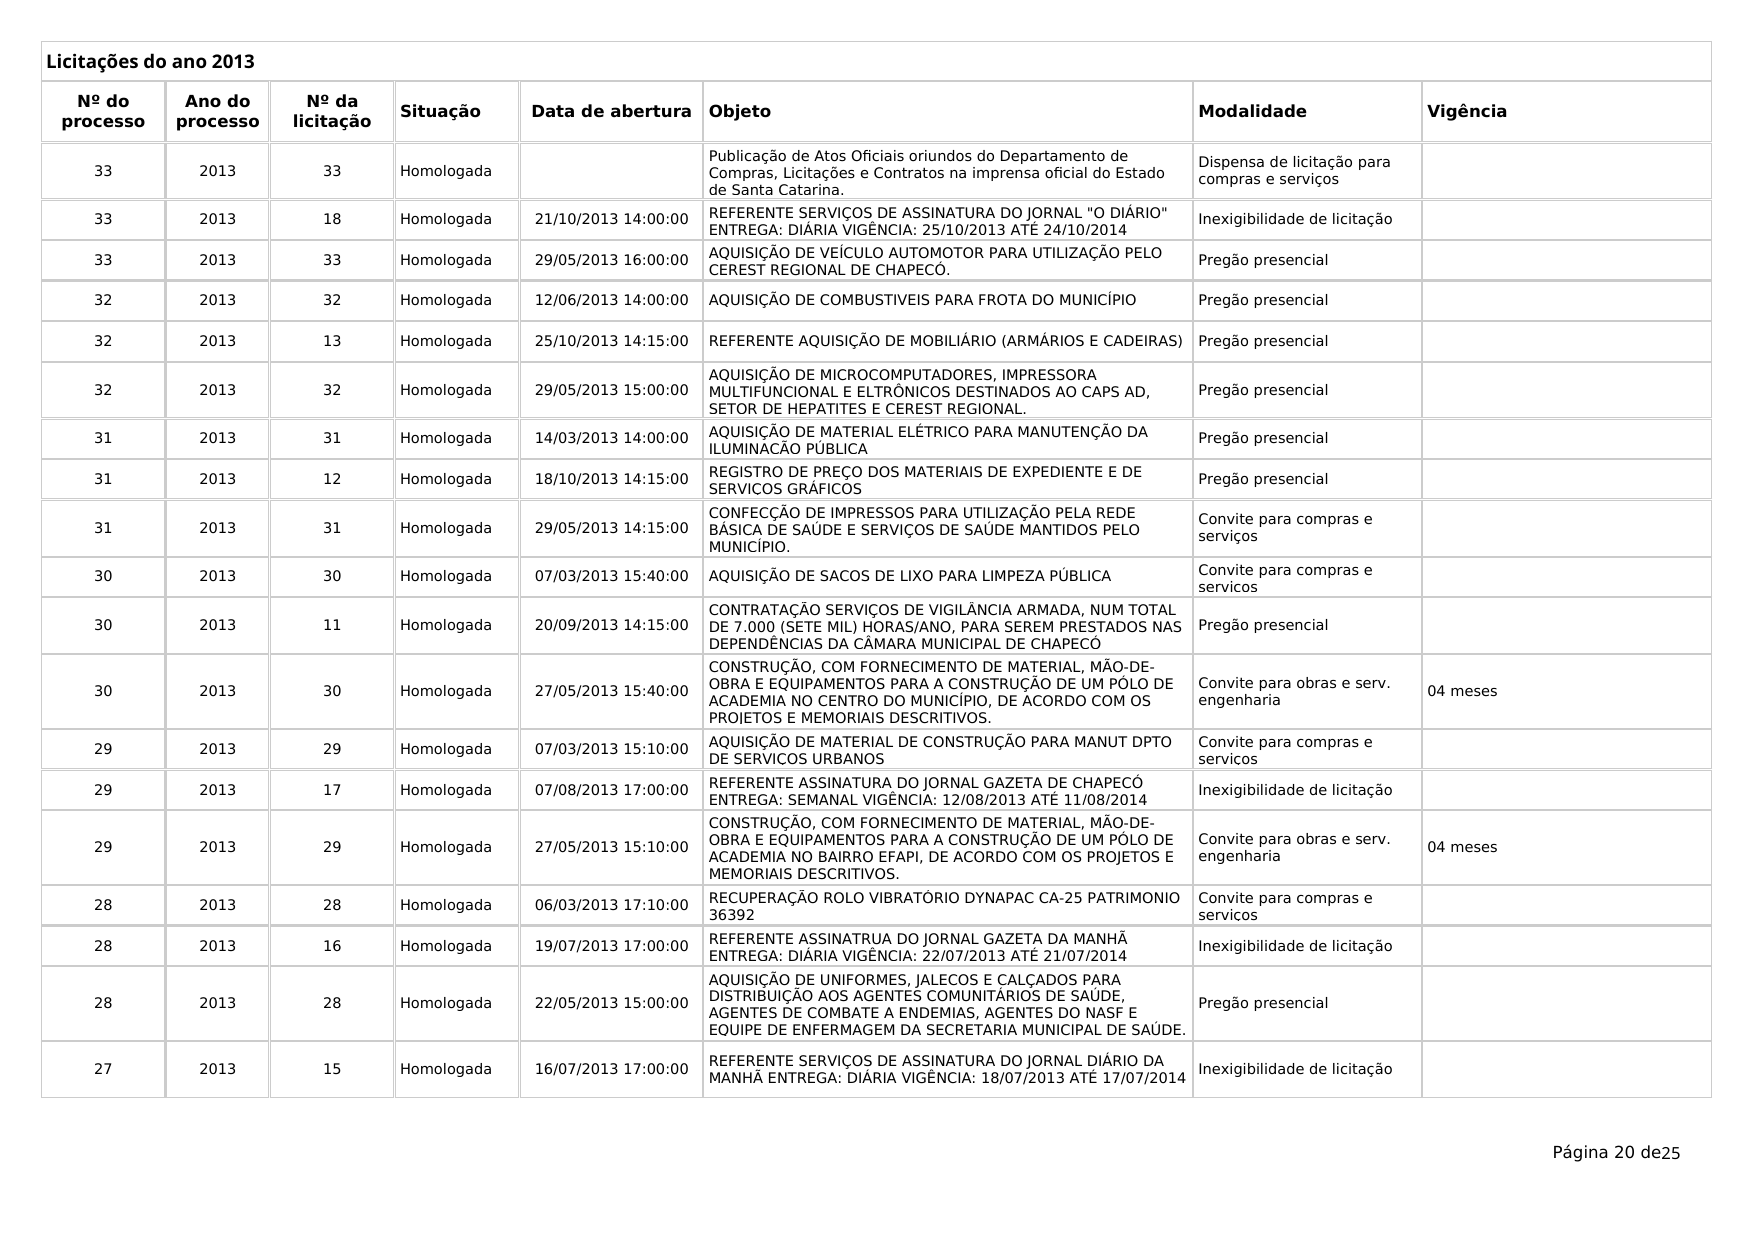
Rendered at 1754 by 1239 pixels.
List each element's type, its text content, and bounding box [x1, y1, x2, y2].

table_cell Página 20 de [1530, 1133, 1661, 1173]
table_cell [166, 1133, 269, 1173]
table_cell 30 [42, 558, 164, 596]
table_cell 27/05/2013 15:10:00 [521, 811, 702, 884]
table_cell REFERENTE AQUISIÇÃO DE MOBILIÁRIO (ARMÁRIOS E CADEIRAS) [704, 322, 1192, 361]
table_cell Homologada [396, 282, 518, 320]
table_cell [0, 321, 41, 362]
table_cell Convite para compras e serviços [1194, 730, 1421, 768]
table_cell CONSTRUÇÃO, COM FORNECIMENTO DE MATERIAL, MÃO-DE-OBRA E EQUIPAMENTOS PARA A CONSTRUÇÃO DE UM PÓLO DE ACADEMIA NO BAIRRO EFAPI, DE ACORDO COM OS PROJETOS E MEMORIAIS DESCRITIVOS. [704, 811, 1192, 884]
table_header [395, 0, 519, 41]
table_cell [1423, 322, 1711, 361]
table_cell 2013 [167, 363, 268, 417]
table_cell [1423, 730, 1711, 768]
table_cell [703, 1098, 1193, 1133]
table_cell [1713, 419, 1753, 459]
table_cell 30 [271, 558, 393, 596]
table_cell Inexigibilidade de licitação [1194, 201, 1421, 239]
table_cell 2013 [167, 322, 268, 361]
table_cell [395, 1133, 519, 1173]
table_header [1661, 0, 1712, 41]
table_cell [0, 810, 41, 885]
table_cell 2013 [167, 201, 268, 239]
table_cell 27 [42, 1042, 164, 1097]
table_cell 29/05/2013 15:00:00 [521, 363, 702, 417]
table_cell [520, 1133, 703, 1173]
table_cell [395, 1098, 519, 1133]
table_header [703, 0, 1193, 41]
table_cell 33 [42, 241, 164, 279]
table_cell REFERENTE SERVIÇOS DE ASSINATURA DO JORNAL DIÁRIO DA MANHÃ ENTREGA: DIÁRIA VIGÊNCIA: 18/07/2013 ATÉ 17/07/2014 [704, 1042, 1192, 1097]
table_cell [1713, 281, 1753, 321]
table_cell 14/03/2013 14:00:00 [521, 420, 702, 458]
table_cell 2013 [167, 967, 268, 1040]
table_header [1193, 0, 1422, 41]
table_cell Convite para obras e serv. engenharia [1194, 655, 1421, 728]
table_cell REFERENTE SERVIÇOS DE ASSINATURA DO JORNAL "O DIÁRIO" ENTREGA: DIÁRIA VIGÊNCIA: 25/10/2013 ATÉ 24/10/2014 [704, 201, 1192, 239]
table_cell [1713, 654, 1753, 729]
table_cell [1423, 420, 1711, 458]
table_cell Inexigibilidade de licitação [1194, 771, 1421, 809]
table_cell Homologada [396, 1042, 518, 1097]
table_header [270, 0, 394, 41]
table_cell 2013 [167, 420, 268, 458]
table_cell 2013 [167, 1042, 268, 1097]
table_cell 29/05/2013 14:15:00 [521, 501, 702, 556]
table_cell 17 [271, 771, 393, 809]
table_cell [0, 1098, 41, 1133]
table_cell [1713, 1098, 1753, 1133]
table_header [1530, 0, 1661, 41]
table_cell [0, 281, 41, 321]
table_header [166, 0, 269, 41]
table_cell 12 [271, 460, 393, 498]
table_cell 19/07/2013 17:00:00 [521, 927, 702, 965]
table_cell Pregão presencial [1194, 420, 1421, 458]
table_cell Convite para compras e serviços [1194, 886, 1421, 924]
table_cell [1661, 1098, 1712, 1133]
table_cell 11 [271, 598, 393, 653]
table_cell Nº do processo [42, 82, 164, 141]
table_cell [1423, 501, 1711, 556]
table_cell 2013 [167, 927, 268, 965]
table_header [1713, 0, 1753, 41]
table_cell [1530, 1098, 1661, 1133]
table_cell [1423, 967, 1711, 1040]
table_cell [1713, 729, 1753, 769]
table_cell 30 [42, 655, 164, 728]
table_cell [1423, 558, 1711, 596]
table_cell [0, 240, 41, 281]
table_cell Pregão presencial [1194, 363, 1421, 417]
table_cell Modalidade [1194, 82, 1421, 141]
table_cell Publicação de Atos Oficiais oriundos do Departamento de Compras, Licitações e Contratos na imprensa oficial do Estado de Santa Catarina. [704, 144, 1192, 198]
table_cell Vigência [1423, 82, 1711, 141]
table_cell 29 [271, 730, 393, 768]
table_cell Convite para obras e serv. engenharia [1194, 811, 1421, 884]
table_cell [41, 1133, 166, 1173]
table_cell Homologada [396, 771, 518, 809]
table_cell 2013 [167, 144, 268, 198]
table_cell 21/10/2013 14:00:00 [521, 201, 702, 239]
table_cell [1423, 886, 1711, 924]
table_cell 2013 [167, 655, 268, 728]
table_cell Inexigibilidade de licitação [1194, 927, 1421, 965]
table_cell [0, 419, 41, 459]
table_cell [0, 966, 41, 1041]
table_cell 2013 [167, 771, 268, 809]
table_cell [1713, 885, 1753, 926]
table_cell CONSTRUÇÃO, COM FORNECIMENTO DE MATERIAL, MÃO-DE-OBRA E EQUIPAMENTOS PARA A CONSTRUÇÃO DE UM PÓLO DE ACADEMIA NO CENTRO DO MUNICÍPIO, DE ACORDO COM OS PROJETOS E MEMORIAIS DESCRITIVOS. [704, 655, 1192, 728]
table_cell 07/08/2013 17:00:00 [521, 771, 702, 809]
table_cell Homologada [396, 201, 518, 239]
table_cell [1713, 810, 1753, 885]
table_cell Licitações do ano 2013 [42, 42, 1711, 80]
table_cell [0, 654, 41, 729]
table_cell CONTRATAÇÃO SERVIÇOS DE VIGILÂNCIA ARMADA, NUM TOTAL DE 7.000 (SETE MIL) HORAS/ANO, PARA SEREM PRESTADOS NAS DEPENDÊNCIAS DA CÂMARA MUNICIPAL DE CHAPECÓ [704, 598, 1192, 653]
table_cell 04 meses [1423, 655, 1711, 728]
table_cell 29/05/2013 16:00:00 [521, 241, 702, 279]
table_cell 2013 [167, 730, 268, 768]
table_cell [0, 770, 41, 810]
table_cell Homologada [396, 241, 518, 279]
table_cell Homologada [396, 322, 518, 361]
table_cell [521, 144, 702, 198]
table_cell AQUISIÇÃO DE COMBUSTIVEIS PARA FROTA DO MUNICÍPIO [704, 282, 1192, 320]
table_cell [1423, 1042, 1711, 1097]
table_cell [1423, 363, 1711, 417]
table_cell [0, 1041, 41, 1098]
table_cell [1713, 143, 1753, 199]
table_cell Dispensa de licitação para compras e serviços [1194, 144, 1421, 198]
table_cell [1713, 966, 1753, 1041]
table_cell 28 [271, 886, 393, 924]
table_cell 18/10/2013 14:15:00 [521, 460, 702, 498]
table_cell RECUPERAÇÃO ROLO VIBRATÓRIO DYNAPAC CA-25 PATRIMONIO 36392 [704, 886, 1192, 924]
table_cell [0, 459, 41, 499]
table_cell 18 [271, 201, 393, 239]
table_cell [1713, 459, 1753, 499]
table_cell [1422, 1098, 1530, 1133]
table_cell Pregão presencial [1194, 241, 1421, 279]
table_cell [1423, 144, 1711, 198]
table_cell Homologada [396, 655, 518, 728]
table_cell 28 [42, 927, 164, 965]
table_cell [1423, 771, 1711, 809]
table_cell AQUISIÇÃO DE MATERIAL DE CONSTRUÇÃO PARA MANUT DPTO DE SERVIÇOS URBANOS [704, 730, 1192, 768]
table_cell 04 meses [1423, 811, 1711, 884]
table_cell Homologada [396, 811, 518, 884]
table_cell Convite para compras e serviços [1194, 501, 1421, 556]
table_cell Convite para compras e serviços [1194, 558, 1421, 596]
table_cell Homologada [396, 598, 518, 653]
table_cell [1713, 926, 1753, 966]
table_cell 33 [271, 144, 393, 198]
table_cell 2013 [167, 558, 268, 596]
table_cell 32 [42, 322, 164, 361]
table_cell [1713, 1041, 1753, 1098]
table_cell Homologada [396, 730, 518, 768]
table_cell 28 [42, 886, 164, 924]
table_header [41, 0, 166, 41]
table_cell [1713, 1133, 1753, 1173]
table_cell [0, 200, 41, 240]
table_cell 32 [42, 282, 164, 320]
table_cell [1713, 770, 1753, 810]
table_cell 2013 [167, 460, 268, 498]
table_cell Inexigibilidade de licitação [1194, 1042, 1421, 1097]
table_cell 27/05/2013 15:40:00 [521, 655, 702, 728]
table_cell Homologada [396, 501, 518, 556]
table_cell Homologada [396, 420, 518, 458]
table_cell REFERENTE ASSINATURA DO JORNAL GAZETA DE CHAPECÓ ENTREGA: SEMANAL VIGÊNCIA: 12/08/2013 ATÉ 11/08/2014 [704, 771, 1192, 809]
table_cell 30 [271, 655, 393, 728]
table_cell REFERENTE ASSINATRUA DO JORNAL GAZETA DA MANHÃ ENTREGA: DIÁRIA VIGÊNCIA: 22/07/2013 ATÉ 21/07/2014 [704, 927, 1192, 965]
table_cell 33 [42, 144, 164, 198]
table_cell 16 [271, 927, 393, 965]
table_cell 22/05/2013 15:00:00 [521, 967, 702, 1040]
table_cell [0, 729, 41, 769]
table_cell 28 [42, 967, 164, 1040]
table_cell [1713, 321, 1753, 362]
table_cell Pregão presencial [1194, 282, 1421, 320]
table_cell CONFECÇÃO DE IMPRESSOS PARA UTILIZAÇÃO PELA REDE BÁSICA DE SAÚDE E SERVIÇOS DE SAÚDE MANTIDOS PELO MUNICÍPIO. [704, 501, 1192, 556]
table_cell 2013 [167, 811, 268, 884]
table_cell [1423, 927, 1711, 965]
table_header [520, 0, 703, 41]
table_cell Homologada [396, 558, 518, 596]
table_cell [703, 1133, 1193, 1173]
table_cell [1422, 1133, 1530, 1173]
table_cell [1713, 41, 1753, 81]
table_cell 33 [271, 241, 393, 279]
table_cell Homologada [396, 886, 518, 924]
table_cell AQUISIÇÃO DE VEÍCULO AUTOMOTOR PARA UTILIZAÇÃO PELO CEREST REGIONAL DE CHAPECÓ. [704, 241, 1192, 279]
table_cell 20/09/2013 14:15:00 [521, 598, 702, 653]
table_cell [1423, 201, 1711, 239]
table_cell AQUISIÇÃO DE SACOS DE LIXO PARA LIMPEZA PÚBLICA [704, 558, 1192, 596]
table_cell REGISTRO DE PREÇO DOS MATERIAIS DE EXPEDIENTE E DE SERVIÇOS GRÁFICOS [704, 460, 1192, 498]
table_cell [1193, 1098, 1422, 1133]
table_cell [520, 1098, 703, 1133]
table_cell [0, 926, 41, 966]
table_cell [0, 557, 41, 597]
table_cell AQUISIÇÃO DE MATERIAL ELÉTRICO PARA MANUTENÇÃO DA ILUMINAÇÃO PÚBLICA [704, 420, 1192, 458]
table_cell [0, 1133, 41, 1173]
table_cell 31 [42, 420, 164, 458]
table_cell Homologada [396, 460, 518, 498]
table_cell 2013 [167, 282, 268, 320]
table_cell 31 [42, 501, 164, 556]
table_cell [0, 143, 41, 199]
table_cell Pregão presencial [1194, 322, 1421, 361]
table_cell 31 [271, 420, 393, 458]
table_cell [1423, 598, 1711, 653]
table_cell [166, 1098, 269, 1133]
table_cell [270, 1098, 394, 1133]
table_cell [1713, 240, 1753, 281]
table_cell Ano do processo [167, 82, 268, 141]
table_cell 25 [1661, 1133, 1712, 1173]
table_cell 16/07/2013 17:00:00 [521, 1042, 702, 1097]
table_cell 2013 [167, 501, 268, 556]
table_cell [0, 597, 41, 654]
table_cell 32 [42, 363, 164, 417]
table_cell [270, 1133, 394, 1173]
table_cell 15 [271, 1042, 393, 1097]
table_cell Pregão presencial [1194, 460, 1421, 498]
table_cell Objeto [704, 82, 1192, 141]
table_cell [0, 362, 41, 418]
table_cell 29 [42, 730, 164, 768]
table_cell [1713, 81, 1753, 142]
table_header [0, 0, 41, 41]
table_cell 33 [42, 201, 164, 239]
table_cell 12/06/2013 14:00:00 [521, 282, 702, 320]
table_cell Homologada [396, 144, 518, 198]
table_cell 29 [42, 811, 164, 884]
table_cell [1193, 1133, 1422, 1173]
table_cell [1713, 200, 1753, 240]
table_cell Homologada [396, 363, 518, 417]
table_cell 06/03/2013 17:10:00 [521, 886, 702, 924]
table_cell [1423, 282, 1711, 320]
table_cell [0, 500, 41, 557]
table_cell 07/03/2013 15:10:00 [521, 730, 702, 768]
table_cell 31 [271, 501, 393, 556]
table_cell 31 [42, 460, 164, 498]
table_cell 2013 [167, 886, 268, 924]
table_cell 32 [271, 363, 393, 417]
table_cell [0, 885, 41, 926]
table_cell Data de abertura [521, 82, 702, 141]
table_cell Situação [396, 82, 518, 141]
table_cell [0, 41, 41, 81]
table_cell 2013 [167, 598, 268, 653]
table_cell 28 [271, 967, 393, 1040]
table_cell AQUISIÇÃO DE UNIFORMES, JALECOS E CALÇADOS PARA DISTRIBUIÇÃO AOS AGENTES COMUNITÁRIOS DE SAÚDE, AGENTES DE COMBATE A ENDEMIAS, AGENTES DO NASF E EQUIPE DE ENFERMAGEM DA SECRETARIA MUNICIPAL DE SAÚDE. [704, 967, 1192, 1040]
table_cell 29 [42, 771, 164, 809]
table_cell [41, 1098, 166, 1133]
table_cell 07/03/2013 15:40:00 [521, 558, 702, 596]
table_cell [1713, 557, 1753, 597]
table_cell Homologada [396, 927, 518, 965]
table_cell 2013 [167, 241, 268, 279]
table_cell [1713, 597, 1753, 654]
table_cell [1423, 241, 1711, 279]
table_cell 13 [271, 322, 393, 361]
table_header [1422, 0, 1530, 41]
table_cell 32 [271, 282, 393, 320]
table_cell Pregão presencial [1194, 967, 1421, 1040]
table_cell Homologada [396, 967, 518, 1040]
table_cell [1423, 460, 1711, 498]
table_cell Nº da licitação [271, 82, 393, 141]
table_cell 25/10/2013 14:15:00 [521, 322, 702, 361]
table_cell Pregão presencial [1194, 598, 1421, 653]
table_cell 29 [271, 811, 393, 884]
table_cell [1713, 362, 1753, 418]
table_cell AQUISIÇÃO DE MICROCOMPUTADORES, IMPRESSORA MULTIFUNCIONAL E ELTRÔNICOS DESTINADOS AO CAPS AD, SETOR DE HEPATITES E CEREST REGIONAL. [704, 363, 1192, 417]
table_cell 30 [42, 598, 164, 653]
table_cell [0, 81, 41, 142]
table_cell [1713, 500, 1753, 557]
